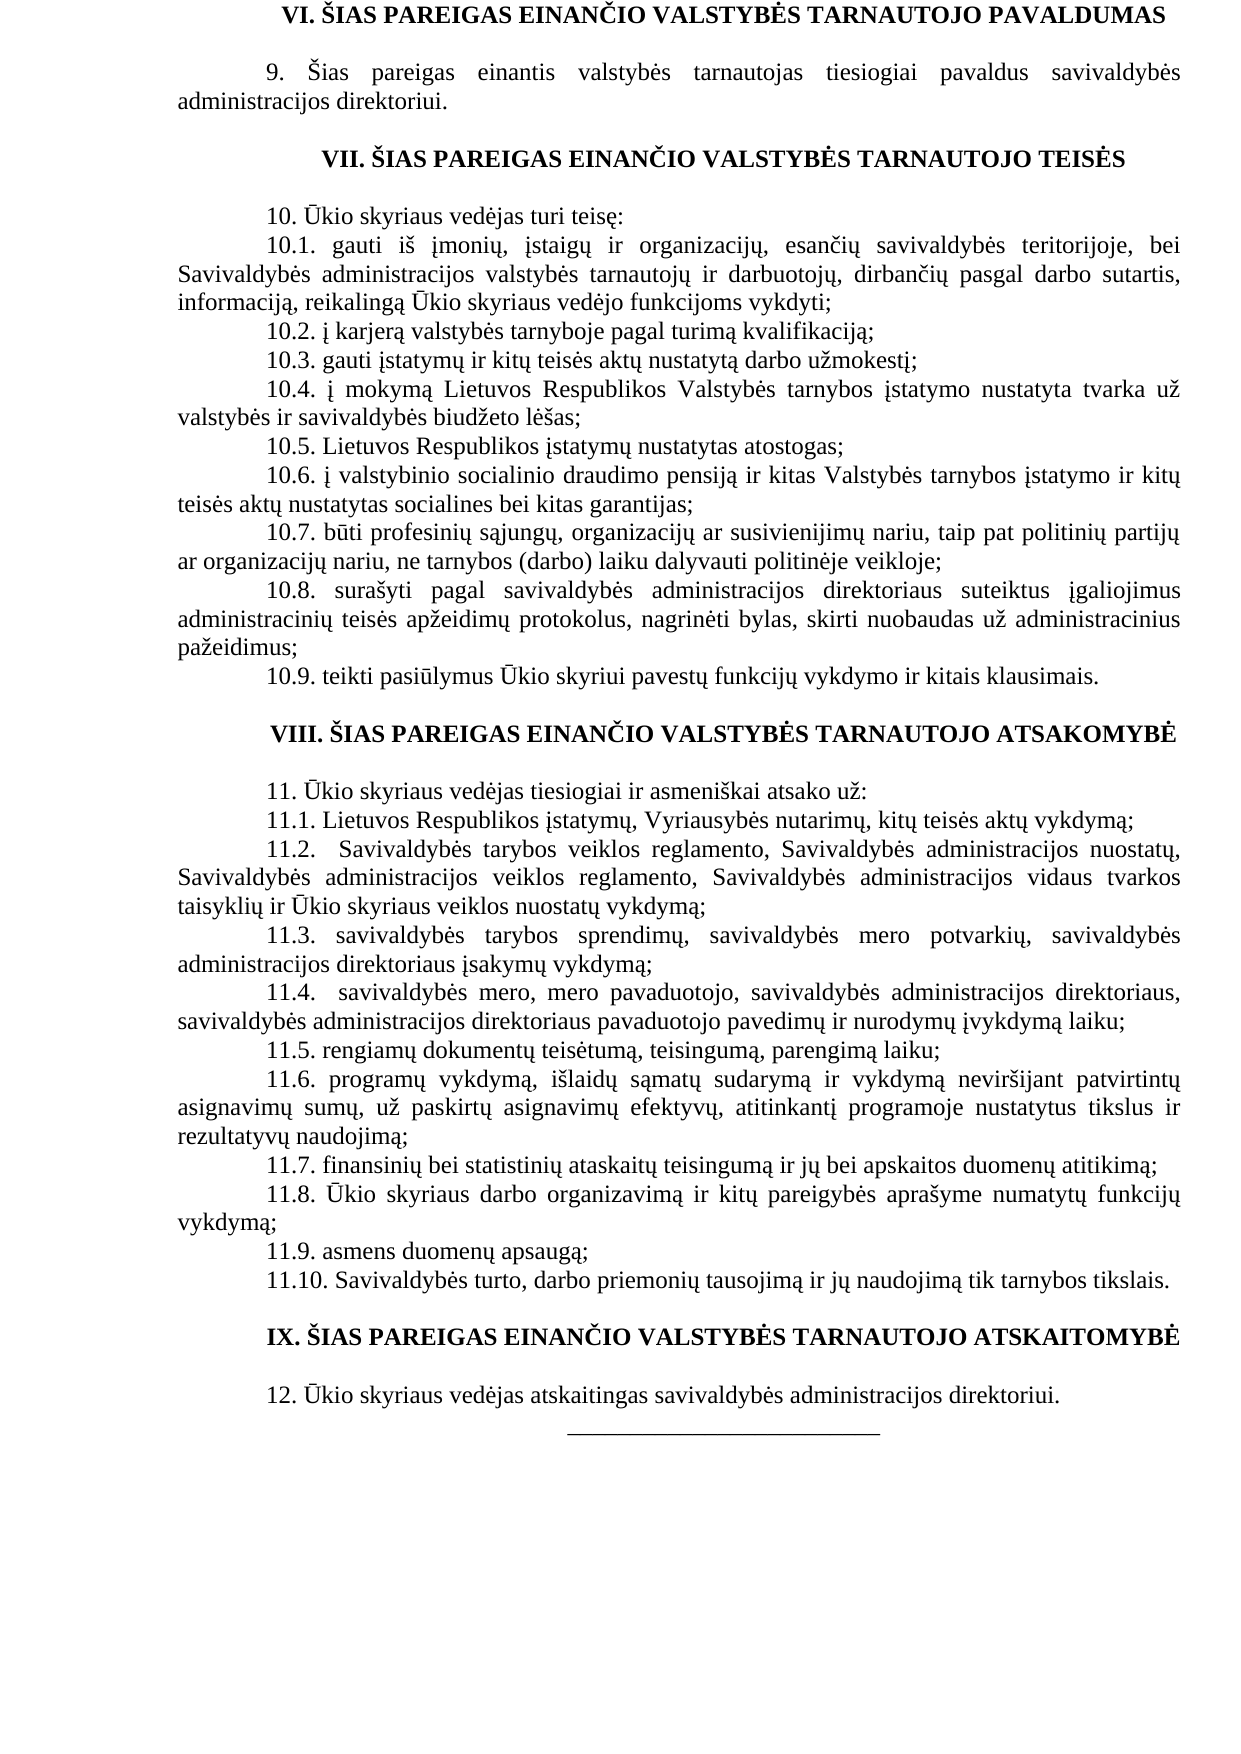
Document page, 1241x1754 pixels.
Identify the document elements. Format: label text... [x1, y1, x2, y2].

text IX. ŠIAS PAREIGAS EINANČIO VALSTYBĖS TARNAUTOJO ATSKAITOMYBĖ [177, 1322, 1181, 1351]
text 10. Ūkio skyriaus vedėjas turi teisę: [177, 201, 1181, 230]
text 10.8. surašyti pagal savivaldybės administracijos direktoriaus suteiktus įgaliojimus administracinių teisės apžeidimų protokolus, nagrinėti bylas, skirti nuobaudas už administracinius pažeidimus; [177, 575, 1181, 661]
text 11.3. savivaldybės tarybos sprendimų, savivaldybės mero potvarkių, savivaldybės administracijos direktoriaus įsakymų vykdymą; [177, 920, 1181, 977]
text 10.6. į valstybinio socialinio draudimo pensiją ir kitas Valstybės tarnybos įstatymo ir kitų teisės aktų nustatytas socialines bei kitas garantijas; [177, 460, 1181, 517]
text 11.1. Lietuvos Respublikos įstatymų, Vyriausybės nutarimų, kitų teisės aktų vykdymą; [177, 805, 1181, 834]
text 11.4. savivaldybės mero, mero pavaduotojo, savivaldybės administracijos direktoriaus, savivaldybės administracijos direktoriaus pavaduotojo pavedimų ir nurodymų įvykdymą laiku; [177, 977, 1181, 1035]
text 11.9. asmens duomenų apsaugą; [177, 1236, 1181, 1265]
text VII. ŠIAS PAREIGAS EINANČIO VALSTYBĖS TARNAUTOJO TEISĖS [177, 144, 1181, 172]
text 9. Šias pareigas einantis valstybės tarnautojas tiesiogiai pavaldus savivaldybės administracijos direktoriui. [177, 57, 1181, 115]
text 10.2. į karjerą valstybės tarnyboje pagal turimą kvalifikaciją; [177, 316, 1181, 345]
text 11.5. rengiamų dokumentų teisėtumą, teisingumą, parengimą laiku; [177, 1035, 1181, 1064]
text 10.9. teikti pasiūlymus Ūkio skyriui pavestų funkcijų vykdymo ir kitais klausimais. [177, 661, 1181, 690]
text VIII. ŠIAS PAREIGAS EINANČIO VALSTYBĖS TARNAUTOJO ATSAKOMYBĖ [177, 719, 1181, 747]
text 11.6. programų vykdymą, išlaidų sąmatų sudarymą ir vykdymą neviršijant patvirtintų asignavimų sumų, už paskirtų asignavimų efektyvų, atitinkantį programoje nustatytus tikslus ir rezultatyvų naudojimą; [177, 1064, 1181, 1150]
text 10.1. gauti iš įmonių, įstaigų ir organizacijų, esančių savivaldybės teritorijoje, bei Savivaldybės administracijos valstybės tarnautojų ir darbuotojų, dirbančių pasgal darbo sutartis, informaciją, reikalingą Ūkio skyriaus vedėjo funkcijoms vykdyti; [177, 230, 1181, 316]
text 12. Ūkio skyriaus vedėjas atskaitingas savivaldybės administracijos direktoriui. [177, 1380, 1181, 1409]
text VI. ŠIAS PAREIGAS EINANČIO VALSTYBĖS TARNAUTOJO PAVALDUMAS [177, 0, 1181, 29]
text 10.7. būti profesinių sąjungų, organizacijų ar susivienijimų nariu, taip pat politinių partijų ar organizacijų nariu, ne tarnybos (darbo) laiku dalyvauti politinėje veikloje; [177, 517, 1181, 575]
text 11.8. Ūkio skyriaus darbo organizavimą ir kitų pareigybės aprašyme numatytų funkcijų vykdymą; [177, 1179, 1181, 1236]
text 11.2. Savivaldybės tarybos veiklos reglamento, Savivaldybės administracijos nuostatų, Savivaldybės administracijos veiklos reglamento, Savivaldybės administracijos vidaus tvarkos taisyklių ir Ūkio skyriaus veiklos nuostatų vykdymą; [177, 834, 1181, 920]
text 11.7. finansinių bei statistinių ataskaitų teisingumą ir jų bei apskaitos duomenų atitikimą; [177, 1150, 1181, 1179]
text 11. Ūkio skyriaus vedėjas tiesiogiai ir asmeniškai atsako už: [177, 776, 1181, 805]
text 11.10. Savivaldybės turto, darbo priemonių tausojimą ir jų naudojimą tik tarnybos tikslais. [177, 1265, 1181, 1294]
text _________________________ [177, 1409, 1181, 1437]
text 10.3. gauti įstatymų ir kitų teisės aktų nustatytą darbo užmokestį; [177, 345, 1181, 374]
text 10.4. į mokymą Lietuvos Respublikos Valstybės tarnybos įstatymo nustatyta tvarka už valstybės ir savivaldybės biudžeto lėšas; [177, 374, 1181, 431]
text 10.5. Lietuvos Respublikos įstatymų nustatytas atostogas; [177, 431, 1181, 460]
